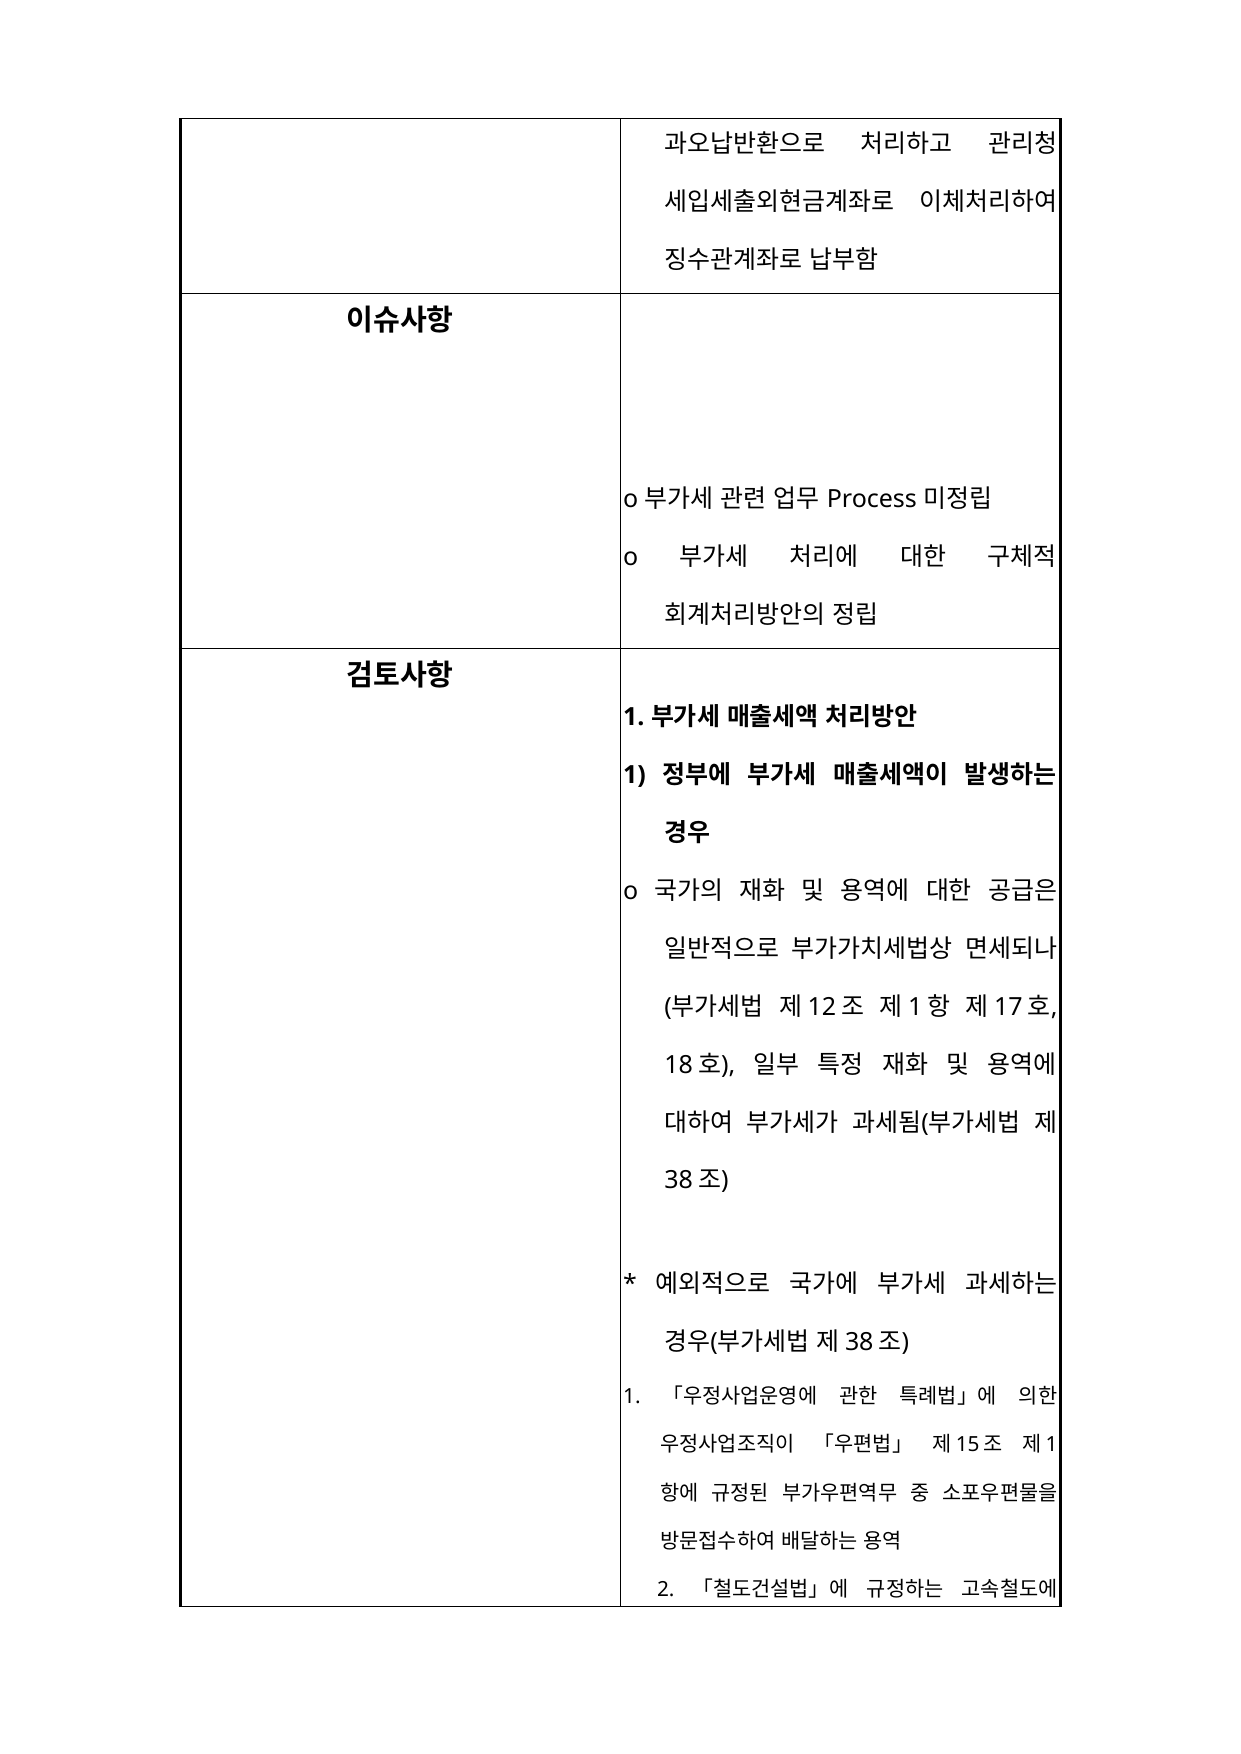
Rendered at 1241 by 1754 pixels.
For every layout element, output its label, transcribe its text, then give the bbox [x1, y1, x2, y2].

table_cell 이슈사항 [182, 294, 620, 648]
table_cell 과오납반환으로 처리하고 관리청 세입세출외현금계좌로 이체처리하여 징수관계좌로 납부함 [621, 119, 1059, 293]
table_cell 1. 부가세 매출세액 처리방안 1) 정부에 부가세 매출세액이 발생하는 경우 o 국가의 재화 및 용역에 대한 공급은 일반적으로 부가가치세법상 면세되나(부가세법 제12조 제1항 제17호, 18호), 일부 특정 재화 및 용역에 대하여 부가세가 과세됨(부가세법 제38조) * 예외적으로 국가에 부가세 과세하는 경우(부가세법 제38조) 1. 「우정사업운영에 관한 특례법」에 의한 우정사업조직이 「우편법」 제15조 제1항에 규정된 부가우편역무 중 소포우편물을 방문접수하여 배달하는 용역 2. 「철도건설법」에 규정하는 고속철도에 [621, 649, 1059, 1606]
table_cell 검토사항 [182, 649, 620, 1606]
table_cell [182, 119, 620, 293]
table_cell o 부가세 관련 업무 Process 미정립 o 부가세 처리에 대한 구체적 회계처리방안의 정립 [621, 294, 1059, 648]
